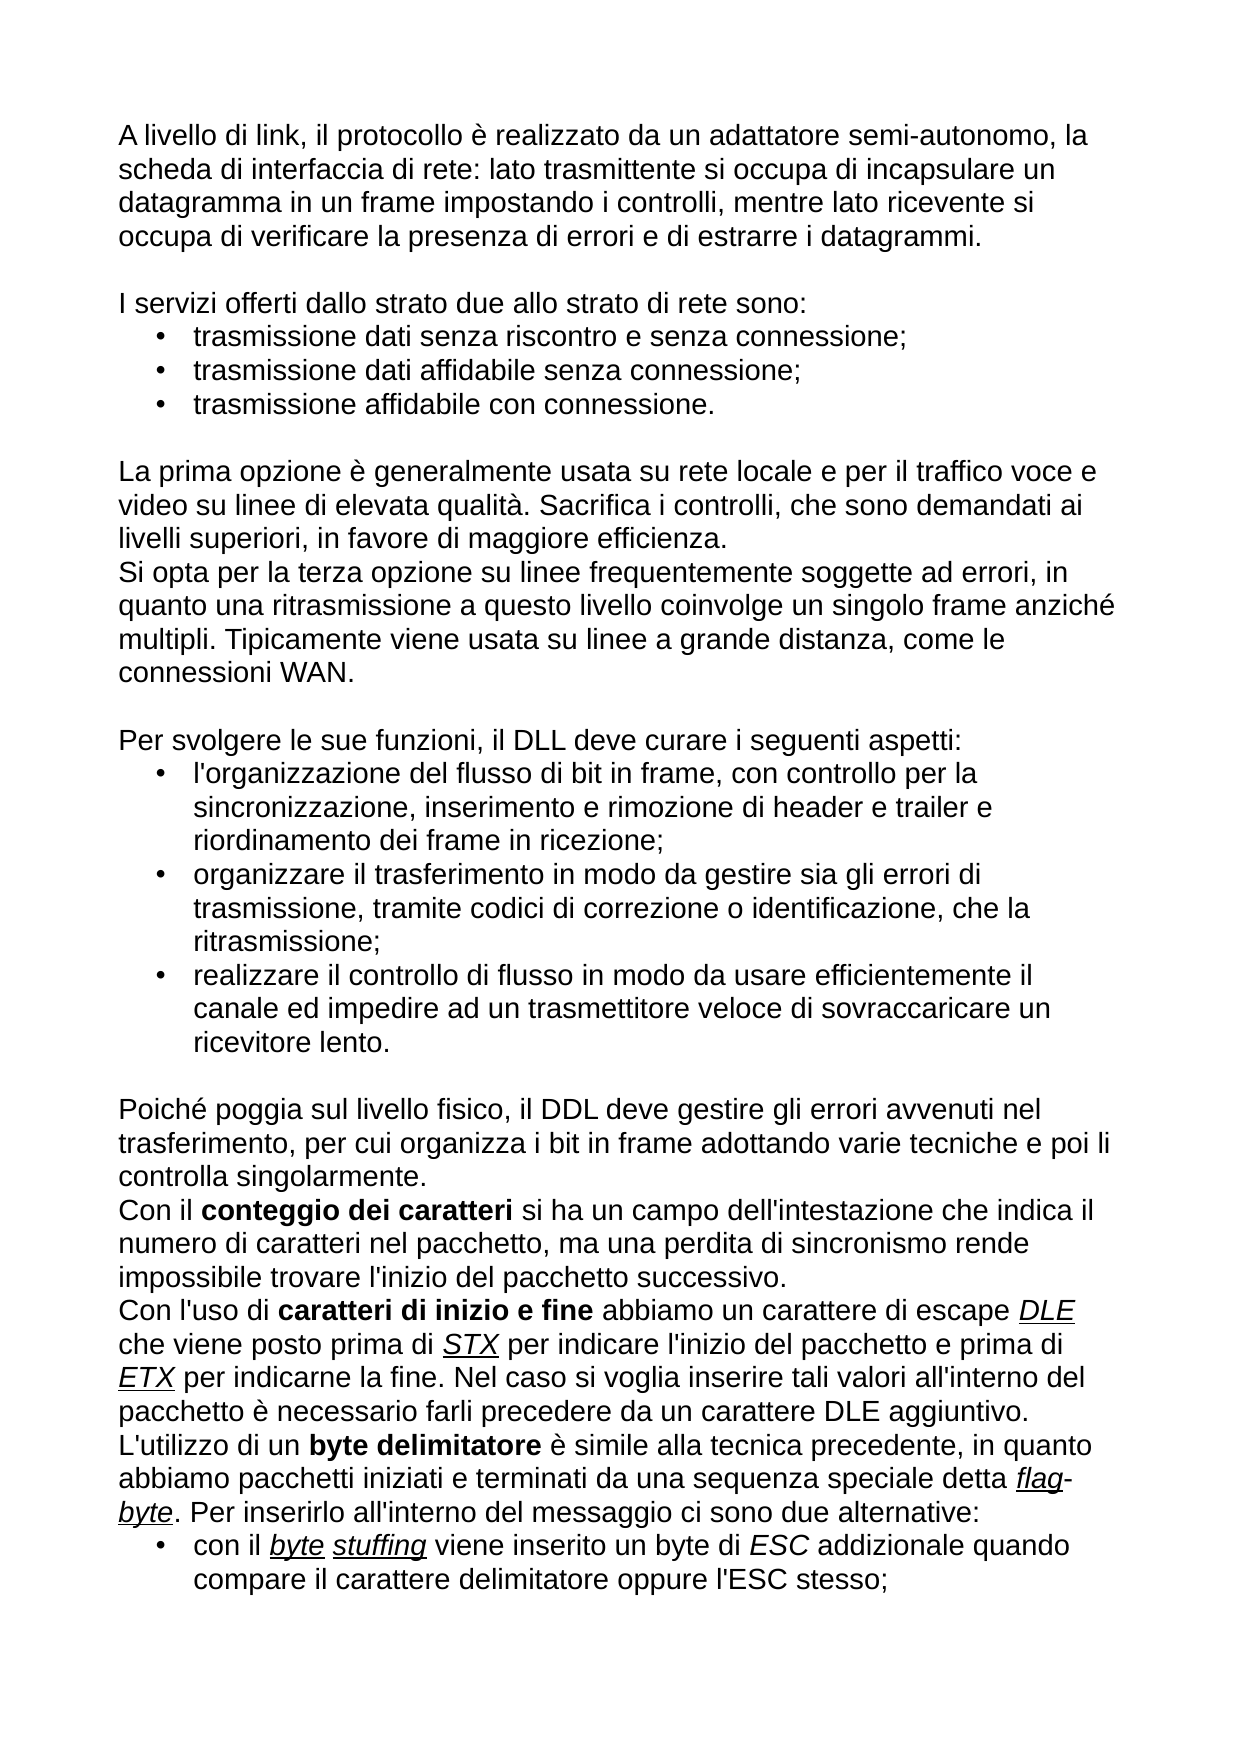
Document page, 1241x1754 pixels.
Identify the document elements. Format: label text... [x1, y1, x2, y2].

list trasmissione dati affidabile senza connessione; [156, 353, 1122, 387]
text La prima opzione è generalmente usata su rete locale e per il traffico voce e video su linee di elevata qualità. Sacrifica i controlli, che sono demandati ai livelli superiori, in favore di maggiore efficienza. [118, 421, 1122, 555]
list l'organizzazione del flusso di bit in frame, con controllo per la sincronizzazione, inserimento e rimozione di header e trailer e riordinamento dei frame in ricezione; [156, 756, 1122, 857]
list trasmissione dati senza riscontro e senza connessione; [156, 319, 1122, 353]
list organizzare il trasferimento in modo da gestire sia gli errori di trasmissione, tramite codici di correzione o identificazione, che la ritrasmissione; [156, 857, 1122, 958]
text Con l'uso di caratteri di inizio e fine abbiamo un carattere di escape DLE che viene posto prima di STX per indicare l'inizio del pacchetto e prima di ETX per indicarne la fine. Nel caso si voglia inserire tali valori all'interno del pacchetto è necessario farli precedere da un carattere DLE aggiuntivo. [118, 1293, 1122, 1427]
list con il byte stuffing viene inserito un byte di ESC addizionale quando compare il carattere delimitatore oppure l'ESC stesso; [156, 1528, 1122, 1595]
text Si opta per la terza opzione su linee frequentemente soggette ad errori, in quanto una ritrasmissione a questo livello coinvolge un singolo frame anziché multipli. Tipicamente viene usata su linee a grande distanza, come le connessioni WAN. Per svolgere le sue funzioni, il DLL deve curare i seguenti aspetti: [118, 555, 1122, 756]
text L'utilizzo di un byte delimitatore è simile alla tecnica precedente, in quanto abbiamo pacchetti iniziati e terminati da una sequenza speciale detta flag-byte. Per inserirlo all'interno del messaggio ci sono due alternative: [118, 1427, 1122, 1528]
list realizzare il controllo di flusso in modo da usare efficientemente il canale ed impedire ad un trasmettitore veloce di sovraccaricare un ricevitore lento. [156, 958, 1122, 1058]
list trasmissione affidabile con connessione. [156, 387, 1122, 421]
text Con il conteggio dei caratteri si ha un campo dell'intestazione che indica il numero di caratteri nel pacchetto, ma una perdita di sincronismo rende impossibile trovare l'inizio del pacchetto successivo. [118, 1193, 1122, 1293]
text A livello di link, il protocollo è realizzato da un adattatore semi-autonomo, la scheda di interfaccia di rete: lato trasmittente si occupa di incapsulare un datagramma in un frame impostando i controlli, mentre lato ricevente si occupa di verificare la presenza di errori e di estrarre i datagrammi. [118, 118, 1122, 286]
text I servizi offerti dallo strato due allo strato di rete sono: [118, 286, 1122, 319]
text Poiché poggia sul livello fisico, il DDL deve gestire gli errori avvenuti nel trasferimento, per cui organizza i bit in frame adottando varie tecniche e poi li controlla singolarmente. [118, 1092, 1122, 1193]
